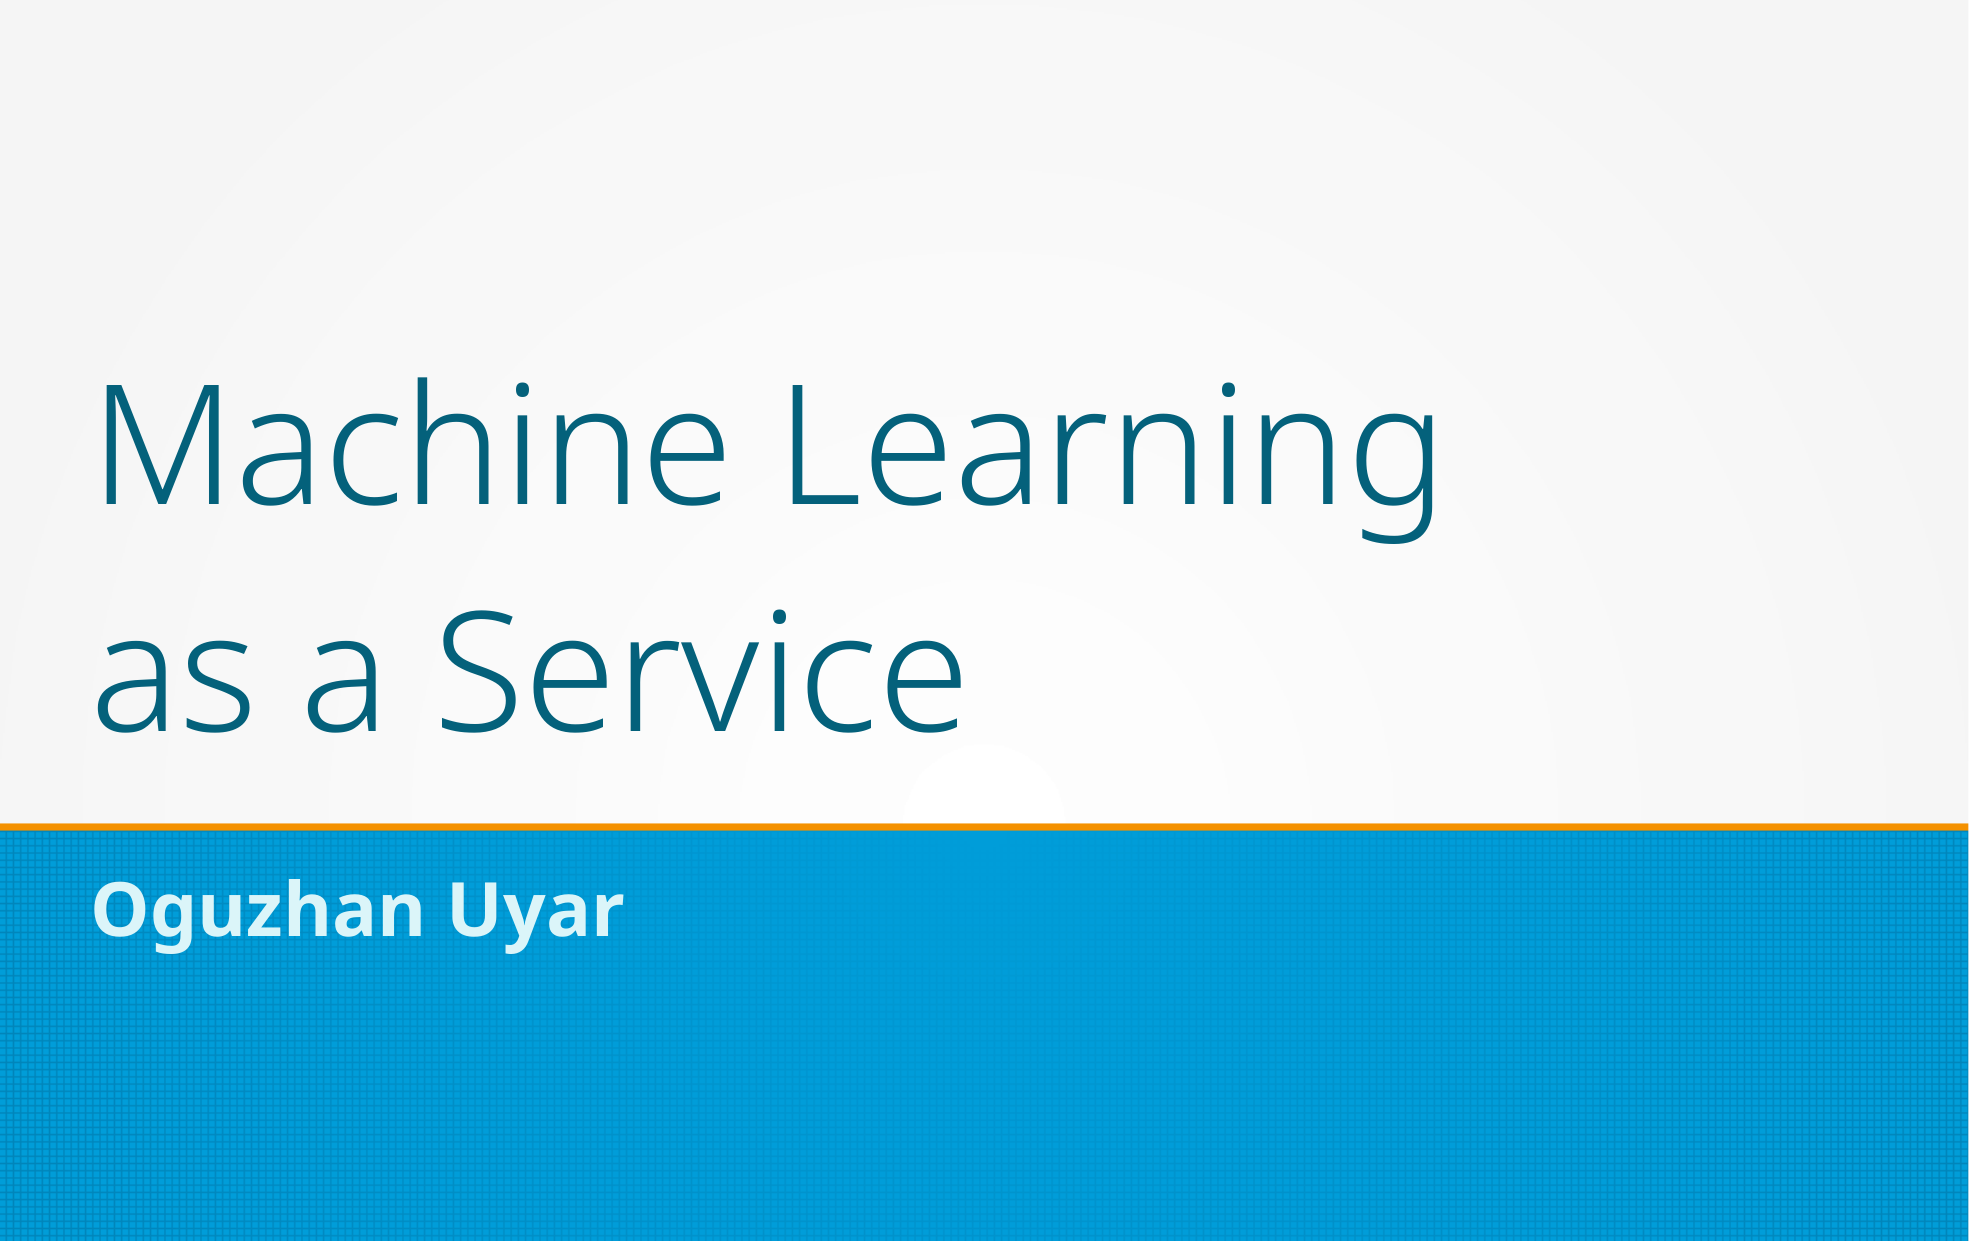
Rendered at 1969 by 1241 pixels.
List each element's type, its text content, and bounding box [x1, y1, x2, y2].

subtitle Oguzhan Uyar [90, 855, 1861, 1111]
title Machine Learning as a Service [90, 49, 1862, 781]
picture [0, 0, 1969, 830]
